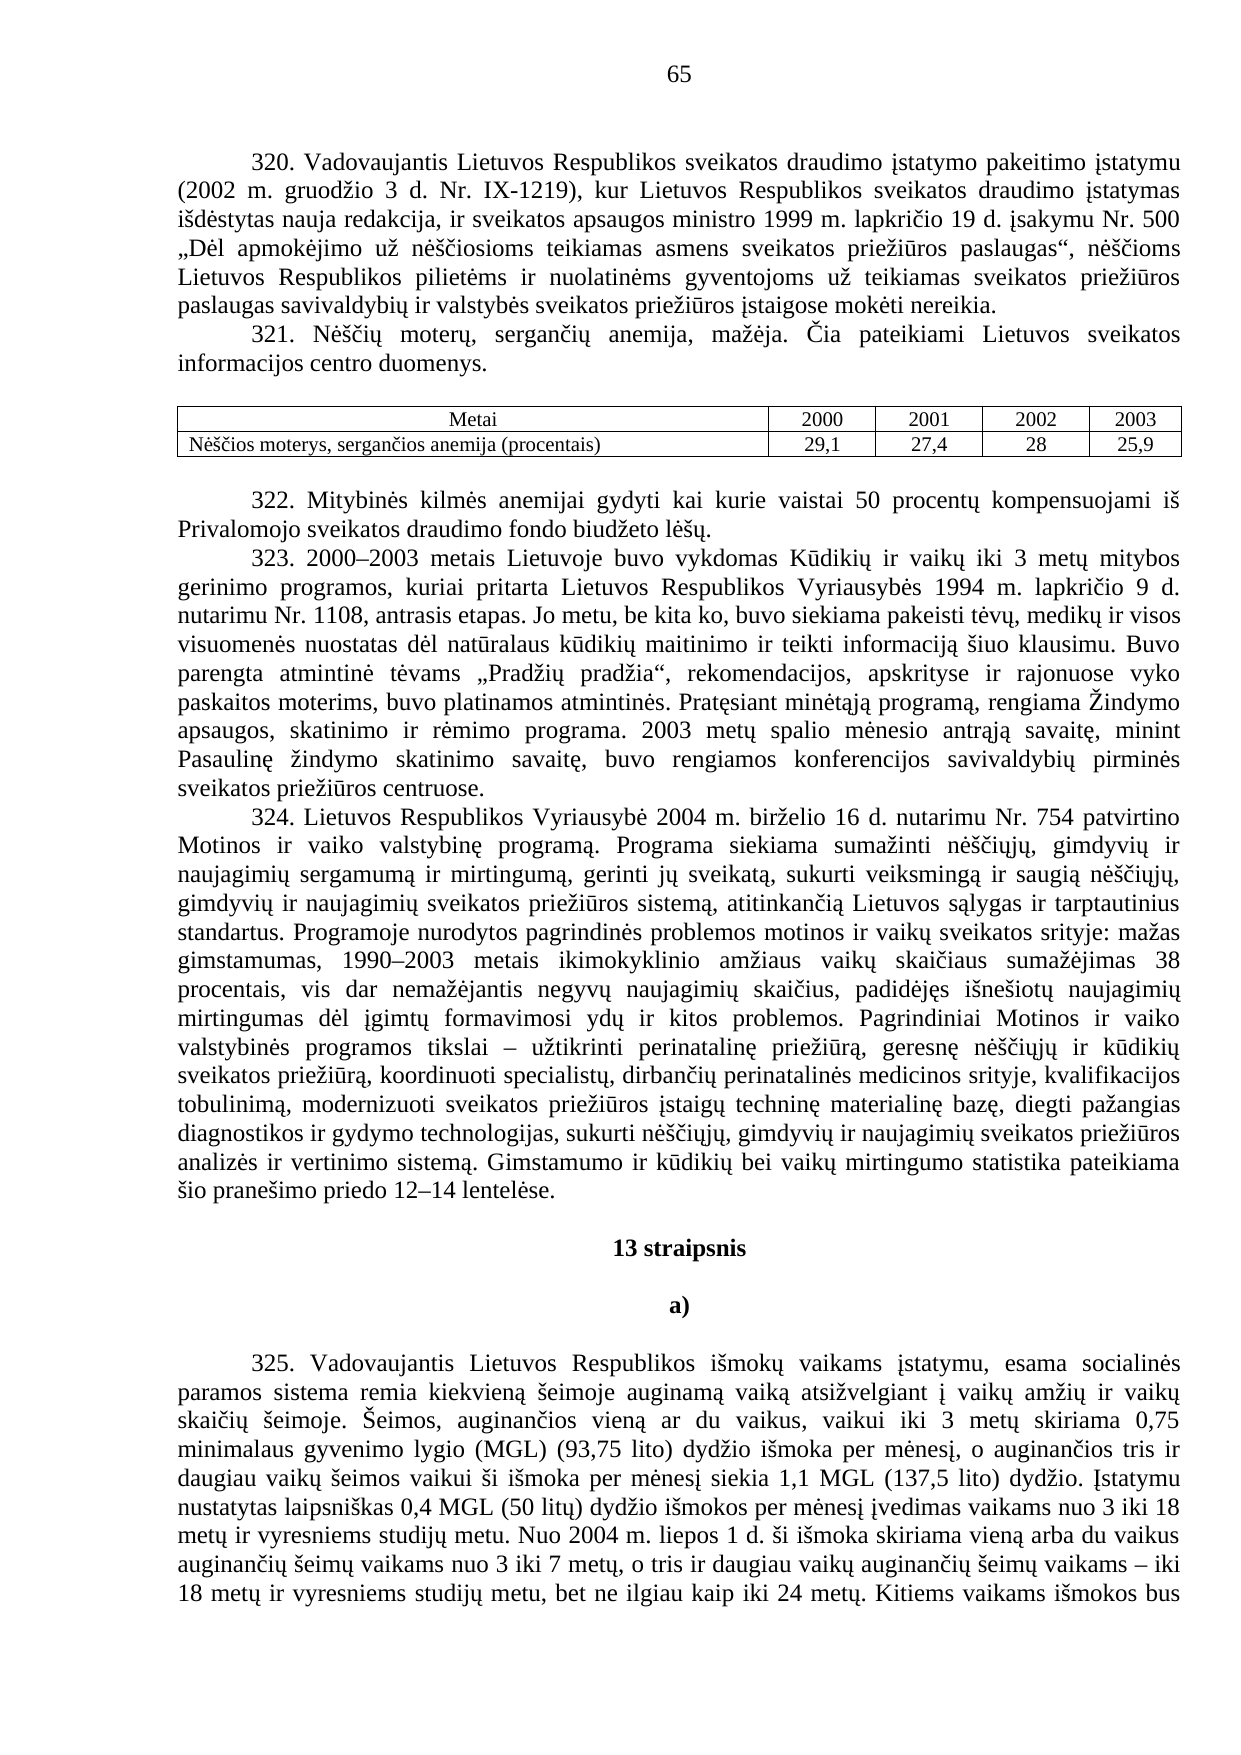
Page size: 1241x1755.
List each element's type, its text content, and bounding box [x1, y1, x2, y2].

table_header 2001 [876, 407, 982, 431]
text 323. 2000–2003 metais Lietuvoje buvo vykdomas Kūdikių ir vaikų iki 3 metų mitybos gerinimo programos, kuriai pritarta Lietuvos Respublikos Vyriausybės 1994 m. lapkričio 9 d. nutarimu Nr. 1108, antrasis etapas. Jo metu, be kita ko, buvo siekiama pakeisti tėvų, medikų ir visos visuomenės nuostatas dėl natūralaus kūdikių maitinimo ir teikti informaciją šiuo klausimu. Buvo parengta atmintinė tėvams „Pradžių pradžia“, rekomendacijos, apskrityse ir rajonuose vyko paskaitos moterims, buvo platinamos atmintinės. Pratęsiant minėtąją programą, rengiama Žindymo apsaugos, skatinimo ir rėmimo programa. 2003 metų spalio mėnesio antrąją savaitę, minint Pasaulinę žindymo skatinimo savaitę, buvo rengiamos konferencijos savivaldybių pirminės sveikatos priežiūros centruose. [177, 543, 1181, 802]
text 13 straipsnis [177, 1233, 1181, 1262]
table_cell 27,4 [876, 432, 982, 456]
text 321. Nėščių moterų, sergančių anemija, mažėja. Čia pateikiami Lietuvos sveikatos informacijos centro duomenys. [177, 319, 1181, 377]
table_header 2003 [1090, 407, 1181, 431]
table_cell Nėščios moterys, sergančios anemija (procentais) [178, 432, 768, 456]
table_header Metai [178, 407, 768, 431]
table_header 2002 [983, 407, 1089, 431]
table_cell 28 [983, 432, 1089, 456]
table_cell 29,1 [769, 432, 875, 456]
table_cell 25,9 [1090, 432, 1181, 456]
text a) [177, 1291, 1181, 1319]
text 320. Vadovaujantis Lietuvos Respublikos sveikatos draudimo įstatymo pakeitimo įstatymu (2002 m. gruodžio 3 d. Nr. IX-1219), kur Lietuvos Respublikos sveikatos draudimo įstatymas išdėstytas nauja redakcija, ir sveikatos apsaugos ministro 1999 m. lapkričio 19 d. įsakymu Nr. 500 „Dėl apmokėjimo už nėščiosioms teikiamas asmens sveikatos priežiūros paslaugas“, nėščioms Lietuvos Respublikos pilietėms ir nuolatinėms gyventojoms už teikiamas sveikatos priežiūros paslaugas savivaldybių ir valstybės sveikatos priežiūros įstaigose mokėti nereikia. [177, 147, 1181, 319]
text 324. Lietuvos Respublikos Vyriausybė 2004 m. birželio 16 d. nutarimu Nr. 754 patvirtino Motinos ir vaiko valstybinę programą. Programa siekiama sumažinti nėščiųjų, gimdyvių ir naujagimių sergamumą ir mirtingumą, gerinti jų sveikatą, sukurti veiksmingą ir saugią nėščiųjų, gimdyvių ir naujagimių sveikatos priežiūros sistemą, atitinkančią Lietuvos sąlygas ir tarptautinius standartus. Programoje nurodytos pagrindinės problemos motinos ir vaikų sveikatos srityje: mažas gimstamumas, 1990–2003 metais ikimokyklinio amžiaus vaikų skaičiaus sumažėjimas 38 procentais, vis dar nemažėjantis negyvų naujagimių skaičius, padidėjęs išnešiotų naujagimių mirtingumas dėl įgimtų formavimosi ydų ir kitos problemos. Pagrindiniai Motinos ir vaiko valstybinės programos tikslai – užtikrinti perinatalinę priežiūrą, geresnę nėščiųjų ir kūdikių sveikatos priežiūrą, koordinuoti specialistų, dirbančių perinatalinės medicinos srityje, kvalifikacijos tobulinimą, modernizuoti sveikatos priežiūros įstaigų techninę materialinę bazę, diegti pažangias diagnostikos ir gydymo technologijas, sukurti nėščiųjų, gimdyvių ir naujagimių sveikatos priežiūros analizės ir vertinimo sistemą. Gimstamumo ir kūdikių bei vaikų mirtingumo statistika pateikiama šio pranešimo priedo 12–14 lentelėse. [177, 802, 1181, 1204]
text 322. Mitybinės kilmės anemijai gydyti kai kurie vaistai 50 procentų kompensuojami iš Privalomojo sveikatos draudimo fondo biudžeto lėšų. [177, 486, 1181, 543]
text 325. Vadovaujantis Lietuvos Respublikos išmokų vaikams įstatymu, esama socialinės paramos sistema remia kiekvieną šeimoje auginamą vaiką atsižvelgiant į vaikų amžių ir vaikų skaičių šeimoje. Šeimos, auginančios vieną ar du vaikus, vaikui iki 3 metų skiriama 0,75 minimalaus gyvenimo lygio (MGL) (93,75 lito) dydžio išmoka per mėnesį, o auginančios tris ir daugiau vaikų šeimos vaikui ši išmoka per mėnesį siekia 1,1 MGL (137,5 lito) dydžio. Įstatymu nustatytas laipsniškas 0,4 MGL (50 litų) dydžio išmokos per mėnesį įvedimas vaikams nuo 3 iki 18 metų ir vyresniems studijų metu. Nuo 2004 m. liepos 1 d. ši išmoka skiriama vieną arba du vaikus auginančių šeimų vaikams nuo 3 iki 7 metų, o tris ir daugiau vaikų auginančių šeimų vaikams – iki 18 metų ir vyresniems studijų metu, bet ne ilgiau kaip iki 24 metų. Kitiems vaikams išmokos bus [177, 1348, 1181, 1607]
table_header 2000 [769, 407, 875, 431]
